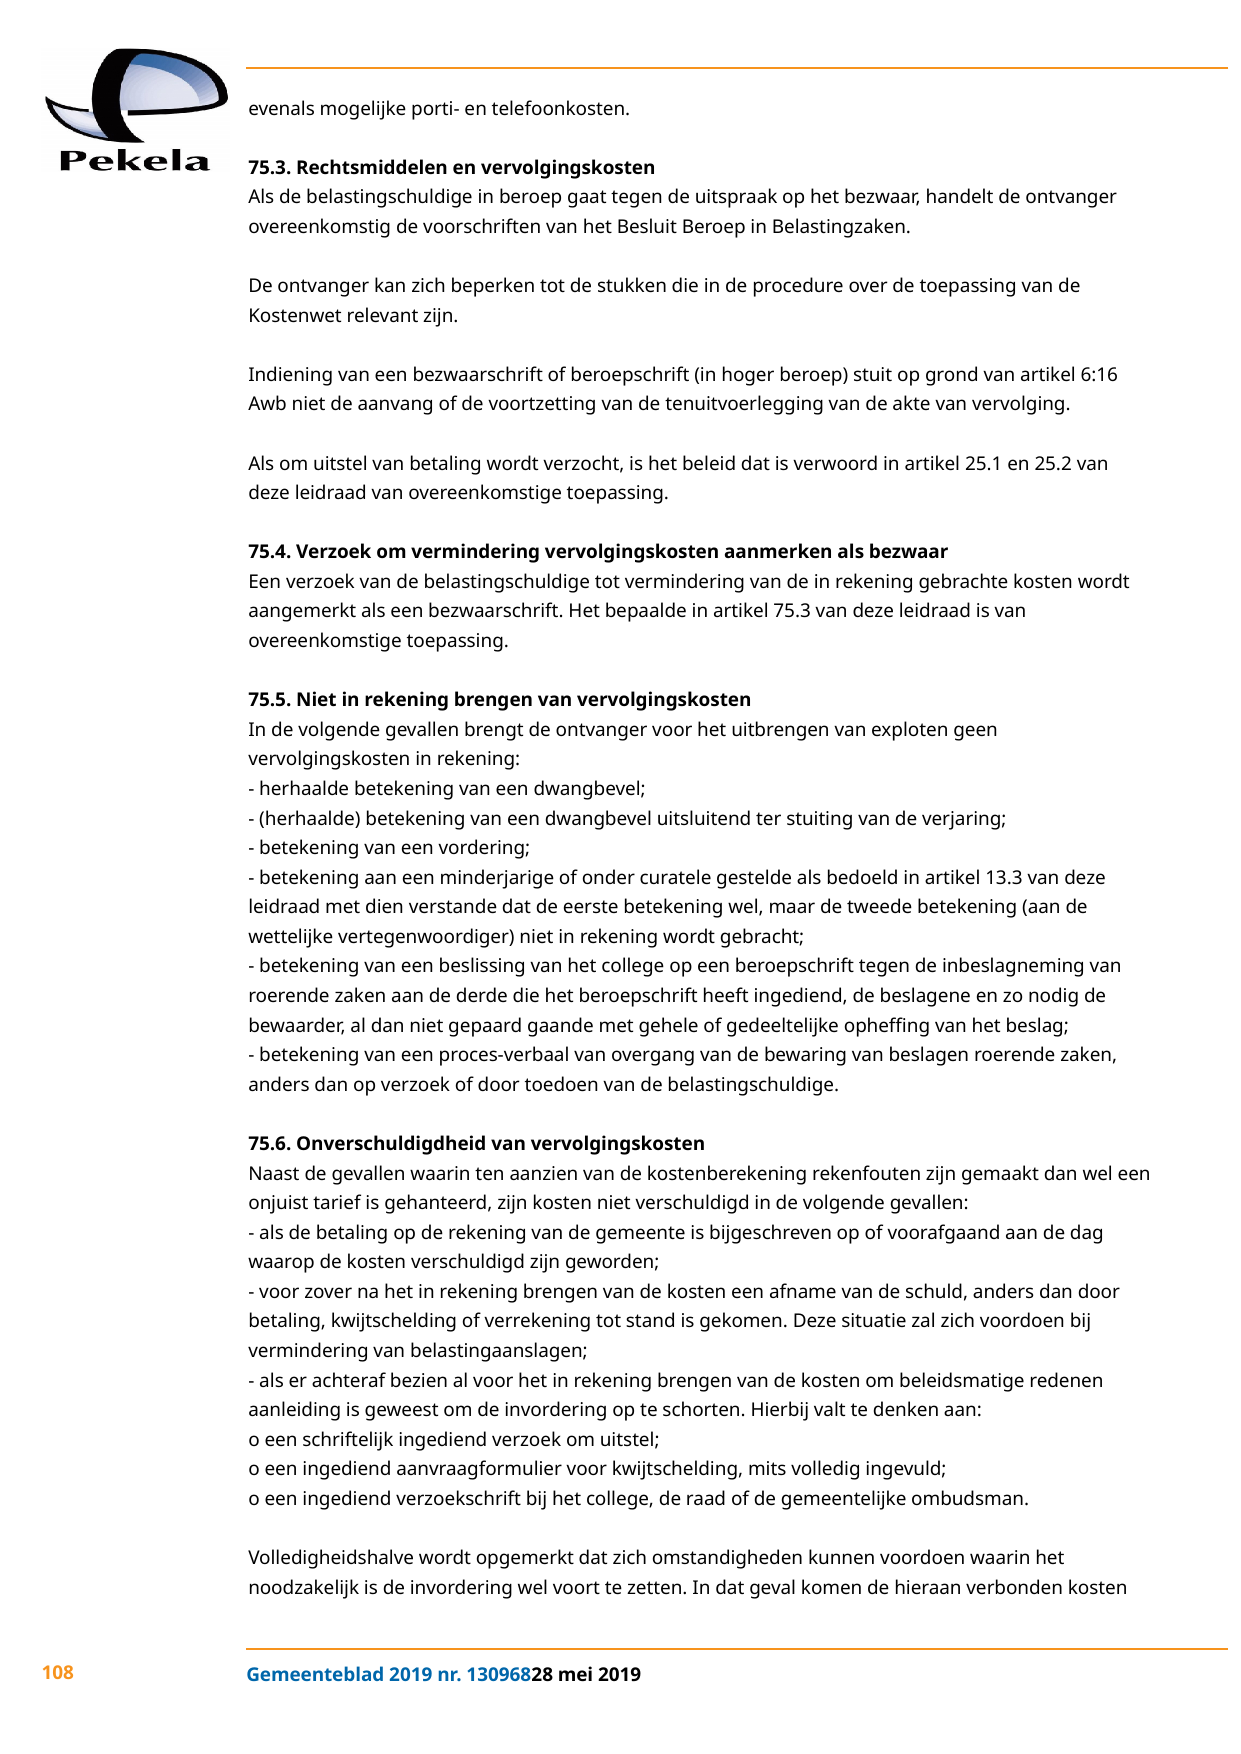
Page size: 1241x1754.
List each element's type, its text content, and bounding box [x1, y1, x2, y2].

text - herhaalde betekening van een dwangbevel; [248, 775, 1152, 801]
text Een verzoek van de belastingschuldige tot vermindering van de in rekening gebrachte kosten wordt aangemerkt als een bezwaarschrift. Het bepaalde in artikel 75.3 van deze leidraad is van overeenkomstige toepassing. [248, 568, 1152, 653]
text o een ingediend verzoekschrift bij het college, de raad of de gemeentelijke ombudsman. [248, 1485, 1152, 1511]
text - als er achteraf bezien al voor het in rekening brengen van de kosten om beleidsmatige redenen aanleiding is geweest om de invordering op te schorten. Hierbij valt te denken aan: [248, 1367, 1152, 1422]
text - betekening van een proces-verbaal van overgang van de bewaring van beslagen roerende zaken, anders dan op verzoek of door toedoen van de belastingschuldige. [248, 1041, 1152, 1097]
text - betekening aan een minderjarige of onder curatele gestelde als bedoeld in artikel 13.3 van deze leidraad met dien verstande dat de eerste betekening wel, maar de tweede betekening (aan de wettelijke vertegenwoordiger) niet in rekening wordt gebracht; [248, 864, 1152, 949]
picture [41, 47, 231, 172]
text Volledigheidshalve wordt opgemerkt dat zich omstandigheden kunnen voordoen waarin het noodzakelijk is de invordering wel voort te zetten. In dat geval komen de hieraan verbonden kosten [248, 1544, 1152, 1600]
text Indiening van een bezwaarschrift of beroepschrift (in hoger beroep) stuit op grond van artikel 6:16 Awb niet de aanvang of de voortzetting van de tenuitvoerlegging van de akte van vervolging. [248, 361, 1152, 416]
text o een schriftelijk ingediend verzoek om uitstel; [248, 1426, 1152, 1452]
text 75.3. Rechtsmiddelen en vervolgingskosten [248, 154, 1152, 180]
text - als de betaling op de rekening van de gemeente is bijgeschreven op of voorafgaand aan de dag waarop de kosten verschuldigd zijn geworden; [248, 1219, 1152, 1274]
text evenals mogelijke porti- en telefoonkosten. [248, 95, 1152, 121]
text o een ingediend aanvraagformulier voor kwijtschelding, mits volledig ingevuld; [248, 1456, 1152, 1481]
text Als de belastingschuldige in beroep gaat tegen de uitspraak op het bezwaar, handelt de ontvanger overeenkomstig de voorschriften van het Besluit Beroep in Belastingzaken. [248, 183, 1152, 239]
text 75.5. Niet in rekening brengen van vervolgingskosten [248, 686, 1152, 712]
text In de volgende gevallen brengt de ontvanger voor het uitbrengen van exploten geen vervolgingskosten in rekening: [248, 716, 1152, 771]
text Als om uitstel van betaling wordt verzocht, is het beleid dat is verwoord in artikel 25.1 en 25.2 van deze leidraad van overeenkomstige toepassing. [248, 450, 1152, 505]
text - voor zover na het in rekening brengen van de kosten een afname van de schuld, anders dan door betaling, kwijtschelding of verrekening tot stand is gekomen. Deze situatie zal zich voordoen bij vermindering van belastingaanslagen; [248, 1278, 1152, 1363]
text - betekening van een vordering; [248, 834, 1152, 860]
text - betekening van een beslissing van het college op een beroepschrift tegen de inbeslagneming van roerende zaken aan de derde die het beroepschrift heeft ingediend, de beslagene en zo nodig de bewaarder, al dan niet gepaard gaande met gehele of gedeeltelijke opheffing van het beslag; [248, 953, 1152, 1038]
text De ontvanger kan zich beperken tot de stukken die in de procedure over de toepassing van de Kostenwet relevant zijn. [248, 272, 1152, 328]
text Naast de gevallen waarin ten aanzien van de kostenberekening rekenfouten zijn gemaakt dan wel een onjuist tarief is gehanteerd, zijn kosten niet verschuldigd in de volgende gevallen: [248, 1160, 1152, 1215]
text 75.6. Onverschuldigdheid van vervolgingskosten [248, 1130, 1152, 1156]
text - (herhaalde) betekening van een dwangbevel uitsluitend ter stuiting van de verjaring; [248, 805, 1152, 831]
text 75.4. Verzoek om vermindering vervolgingskosten aanmerken als bezwaar [248, 538, 1152, 564]
